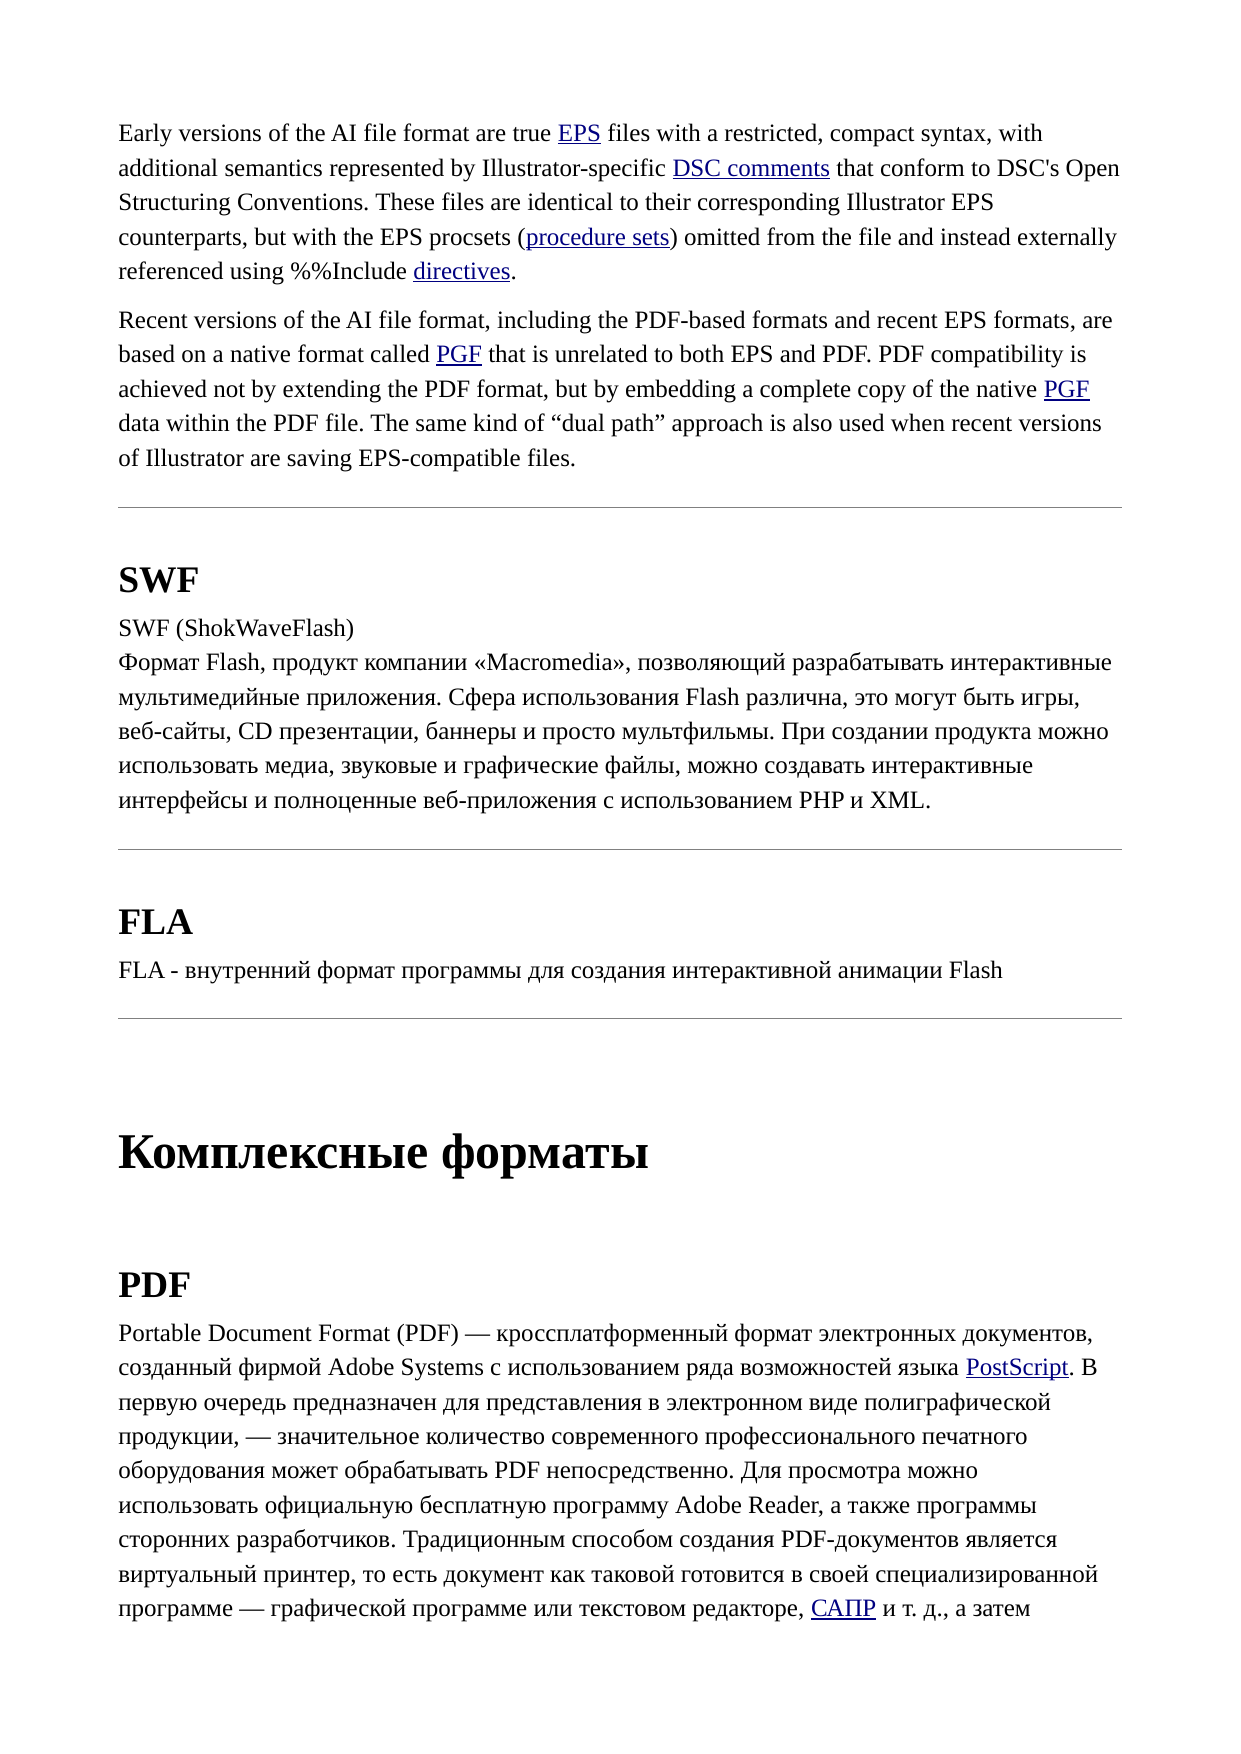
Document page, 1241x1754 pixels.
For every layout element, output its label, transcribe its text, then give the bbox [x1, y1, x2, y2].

text Portable Document Format (PDF) — кроссплатформенный формат электронных документов, созданный фирмой Adobe Systems с использованием ряда возможностей языка PostScript. В первую очередь предназначен для представления в электронном виде полиграфической продукции, — значительное количество современного профессионального печатного оборудования может обрабатывать PDF непосредственно. Для просмотра можно использовать официальную бесплатную программу Adobe Reader, а также программы сторонних разработчиков. Традиционным способом создания PDF-документов является виртуальный принтер, то есть документ как таковой готовится в своей специализированной программе — графической программе или текстовом редакторе, САПР и т. д., а затем [118, 1318, 1122, 1622]
subtitle SWF [118, 557, 1122, 600]
text FLA - внутренний формат программы для создания интерактивной анимации Flash [118, 955, 1122, 983]
text SWF (ShokWaveFlash) Формат Flash, продукт компании «Macromedia», позволяющий разрабатывать интерактивные мультимедийные приложения. Сфера использования Flash различна, это могут быть игры, веб-сайты, CD презентации, баннеры и просто мультфильмы. При создании продукта можно использовать медиа, звуковые и графические файлы, можно создавать интерактивные интерфейсы и полноценные веб-приложения с использованием PHP и XML. [118, 613, 1122, 814]
subtitle Комплексные форматы [118, 1122, 1122, 1179]
subtitle FLA [118, 899, 1122, 942]
text Early versions of the AI file format are true EPS files with a restricted, compact syntax, with additional semantics represented by Illustrator-specific DSC comments that conform to DSC's Open Structuring Conventions. These files are identical to their corresponding Illustrator EPS counterparts, but with the EPS procsets (procedure sets) omitted from the file and instead externally referenced using %%Include directives. [118, 118, 1122, 285]
text Recent versions of the AI file format, including the PDF-based formats and recent EPS formats, are based on a native format called PGF that is unrelated to both EPS and PDF. PDF compatibility is achieved not by extending the PDF format, but by embedding a complete copy of the native PGF data within the PDF file. The same kind of “dual path” approach is also used when recent versions of Illustrator are saving EPS-compatible files. [118, 305, 1122, 472]
subtitle PDF [118, 1262, 1122, 1305]
